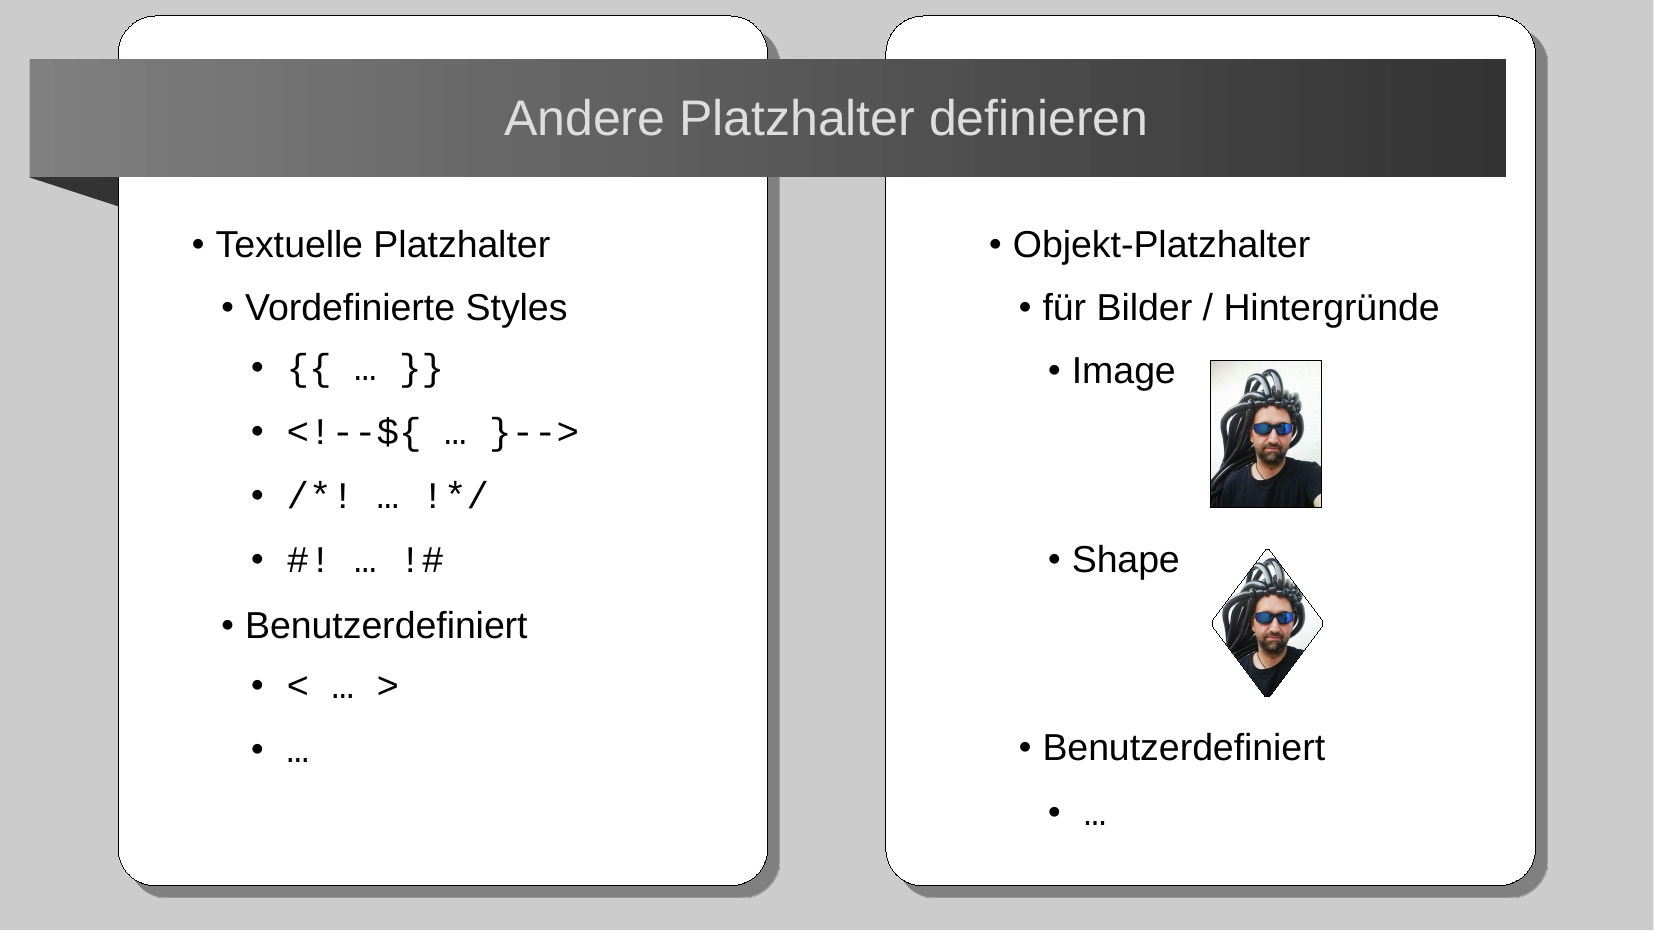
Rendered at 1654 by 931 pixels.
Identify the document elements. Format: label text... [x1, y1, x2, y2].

text_box  Textuelle Platzhalter  Vordefinierte Styles  {{ … }}  <!--${ … }-->  /*! … !*/  #! … !#  Benutzerdefiniert  < … >  … [177, 195, 680, 816]
text_box  Objekt-Platzhalter  für Bilder / Hintergründe  Image  Shape  Benutzerdefiniert  … [974, 194, 1477, 845]
title Andere Platzhalter definieren [147, 59, 1506, 178]
text_box [1212, 549, 1323, 697]
picture [1210, 360, 1322, 508]
